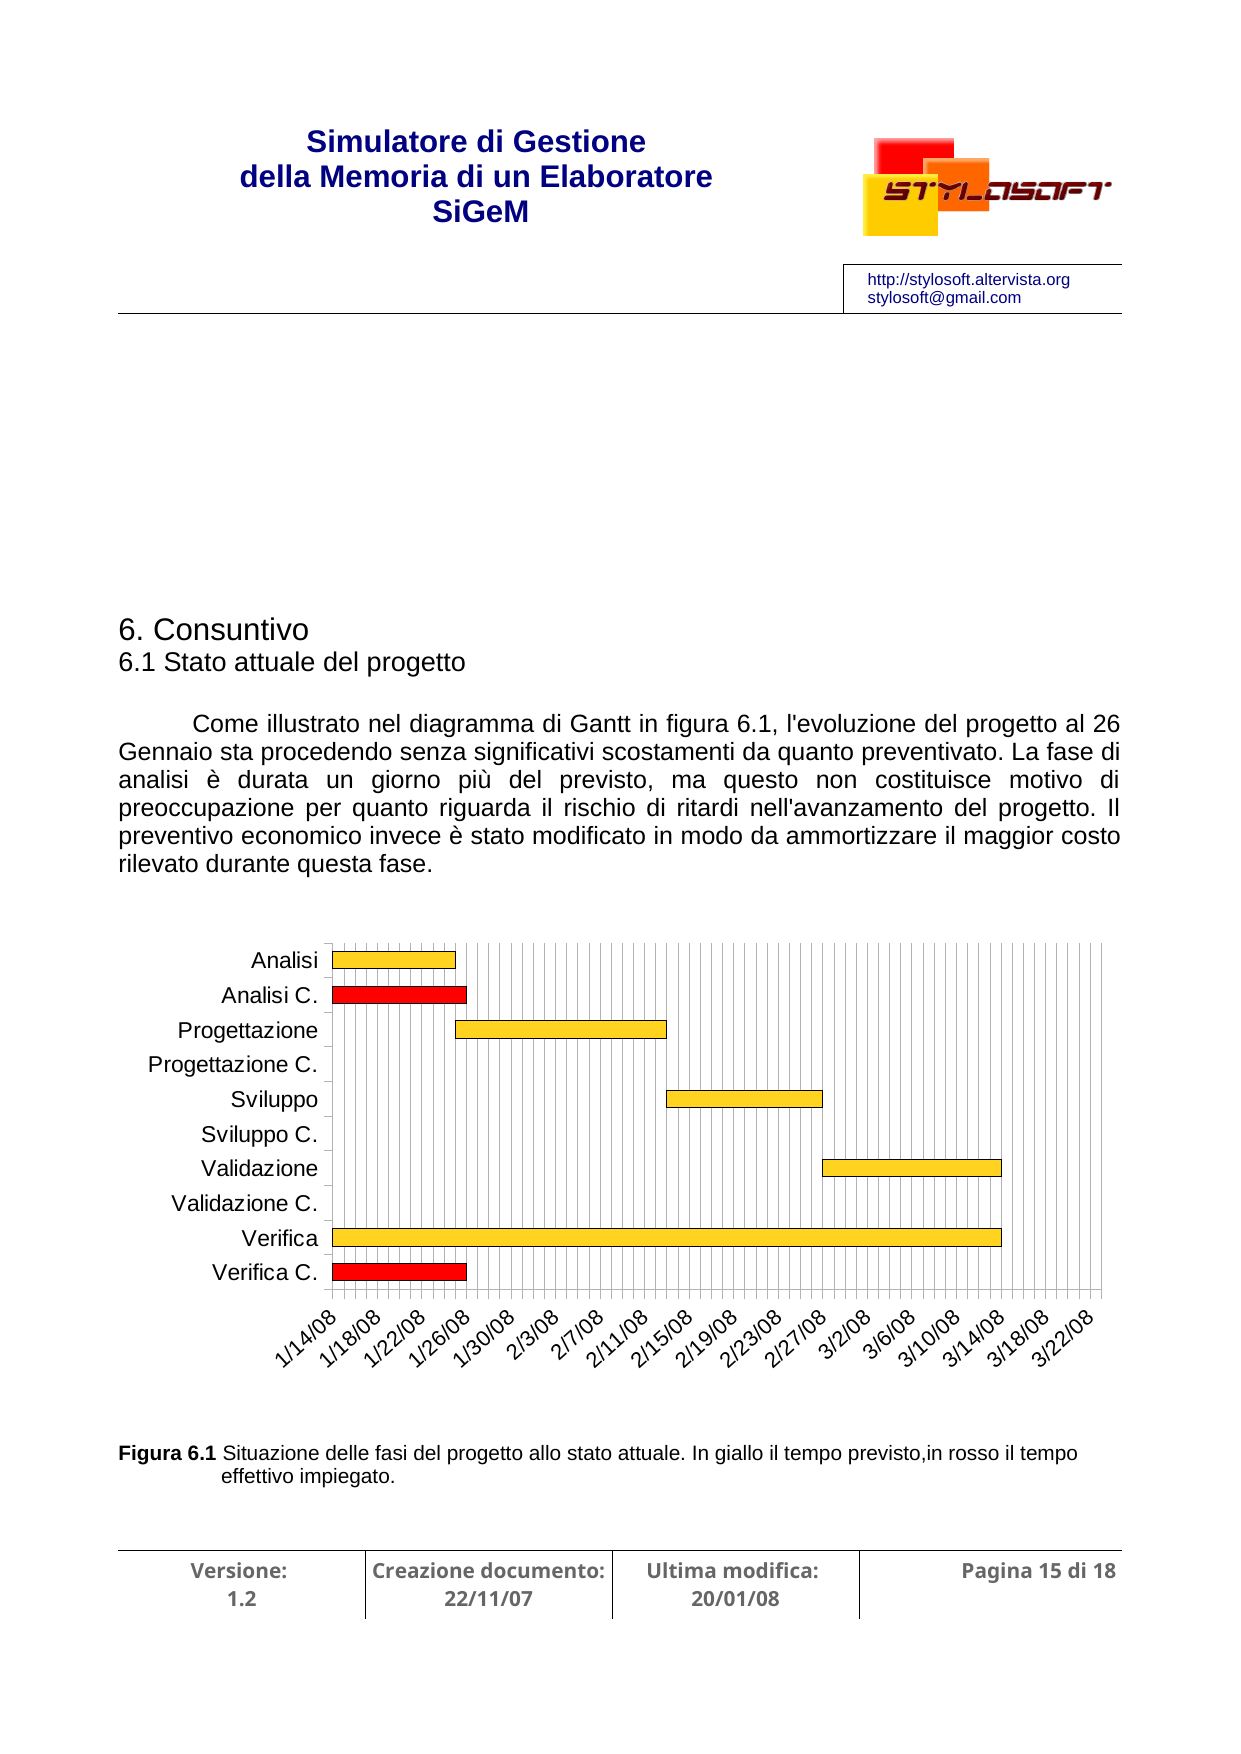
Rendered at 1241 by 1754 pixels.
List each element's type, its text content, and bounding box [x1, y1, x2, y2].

text Come illustrato nel diagramma di Gantt in figura 6.1, l'evoluzione del progetto al 26 Gennaio sta procedendo senza significativi scostamenti da quanto preventivato. La fase di analisi è durata un giorno più del previsto, ma questo non costituisce motivo di preoccupazione per quanto riguarda il rischio di ritardi nell'avanzamento del progetto. Il preventivo economico invece è stato modificato in modo da ammortizzare il maggior costo rilevato durante questa fase. [118, 708, 1122, 877]
picture [848, 123, 1117, 247]
text Figura 6.1 Situazione delle fasi del progetto allo stato attuale. In giallo il tempo previsto,in rosso il tempo effettivo impiegato. [118, 933, 1122, 1488]
text 6.1 Stato attuale del progetto [118, 647, 1122, 677]
text 6. Consuntivo [118, 612, 1122, 647]
